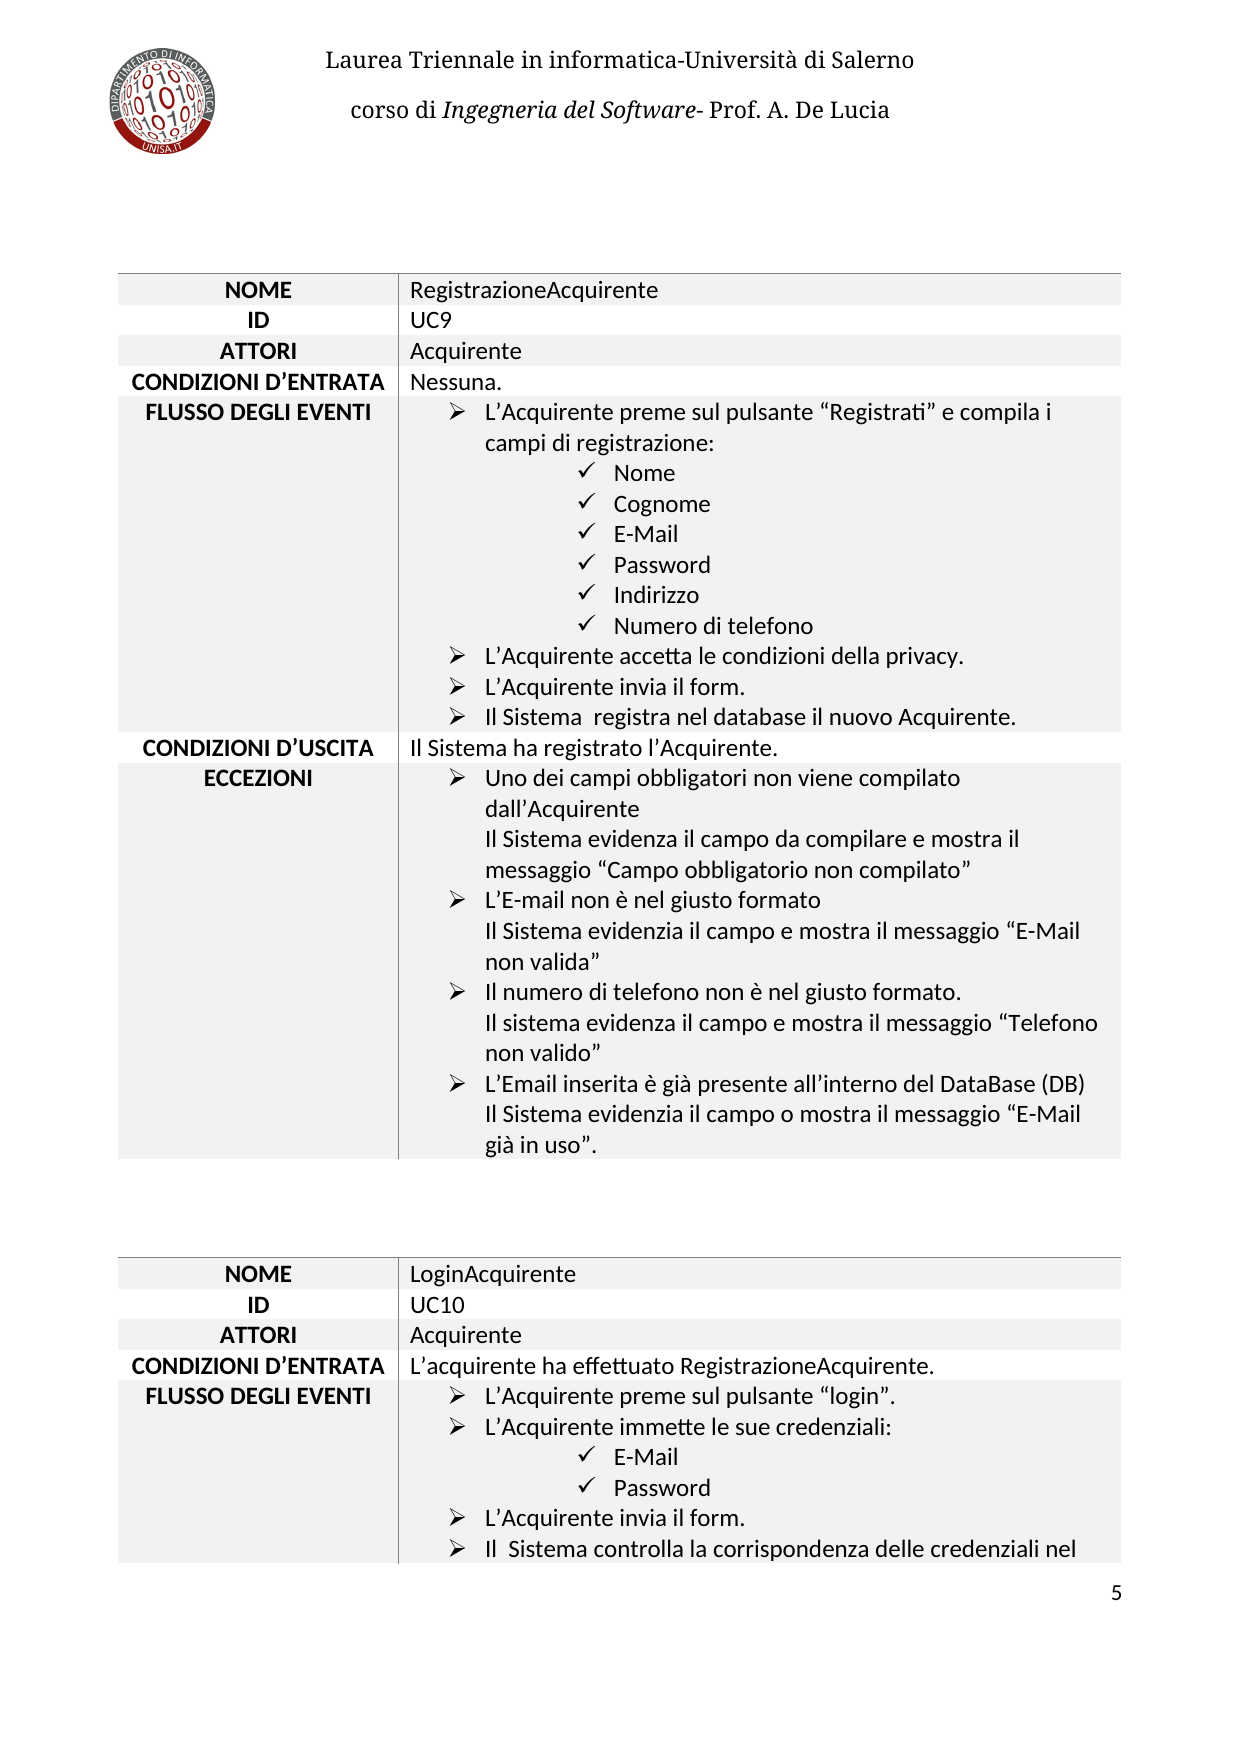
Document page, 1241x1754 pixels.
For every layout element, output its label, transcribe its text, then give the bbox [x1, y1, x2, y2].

table_cell Attori [118, 1319, 398, 1350]
table_cell UC10 [399, 1289, 1121, 1319]
table_cell ECCEZIONI [118, 763, 398, 1159]
table_cell L’Acquirente preme sul pulsante “login”. L’Acquirente immette le sue credenziali: E-Mail Password L’Acquirente invia il form. Il Sistema controlla la corrispondenza delle credenziali nel [399, 1380, 1121, 1563]
table_cell Uno dei campi obbligatori non viene compilato dall’Acquirente Il Sistema evidenza il campo da compilare e mostra il messaggio “Campo obbligatorio non compilato” L’E-mail non è nel giusto formato Il Sistema evidenzia il campo e mostra il messaggio “E-Mail non valida” Il numero di telefono non è nel giusto formato. Il sistema evidenza il campo e mostra il messaggio “Telefono non valido” L’Email inserita è già presente all’interno del DataBase (DB) Il Sistema evidenzia il campo o mostra il messaggio “E-Mail già in uso”. [399, 763, 1121, 1159]
table_cell Acquirente [399, 335, 1121, 366]
table_cell Condizioni d’entrata [118, 366, 398, 396]
table_cell ID [118, 1289, 398, 1319]
table_header LoginAcquirente [399, 1258, 1121, 1289]
table_cell Nessuna. [399, 366, 1121, 396]
table_header NOME [118, 274, 398, 305]
table_cell Attori [118, 335, 398, 366]
table_cell ID [118, 305, 398, 335]
table_cell L’Acquirente preme sul pulsante “Registrati” e compila i campi di registrazione: Nome Cognome E-Mail Password Indirizzo Numero di telefono L’Acquirente accetta le condizioni della privacy. L’Acquirente invia il form. Il Sistema registra nel database il nuovo Acquirente. [399, 396, 1121, 732]
table_cell Il Sistema ha registrato l’Acquirente. [399, 732, 1121, 762]
table_cell flusso degli eventi [118, 1380, 398, 1563]
table_header NOME [118, 1258, 398, 1289]
table_cell flusso degli eventi [118, 396, 398, 732]
table_cell condizioni d’uscita [118, 732, 398, 762]
table_cell L’acquirente ha effettuato RegistrazioneAcquirente. [399, 1350, 1121, 1380]
table_header RegistrazioneAcquirente [399, 274, 1121, 305]
table_cell UC9 [399, 305, 1121, 335]
table_cell Condizioni d’entrata [118, 1350, 398, 1380]
table_cell Acquirente [399, 1319, 1121, 1350]
